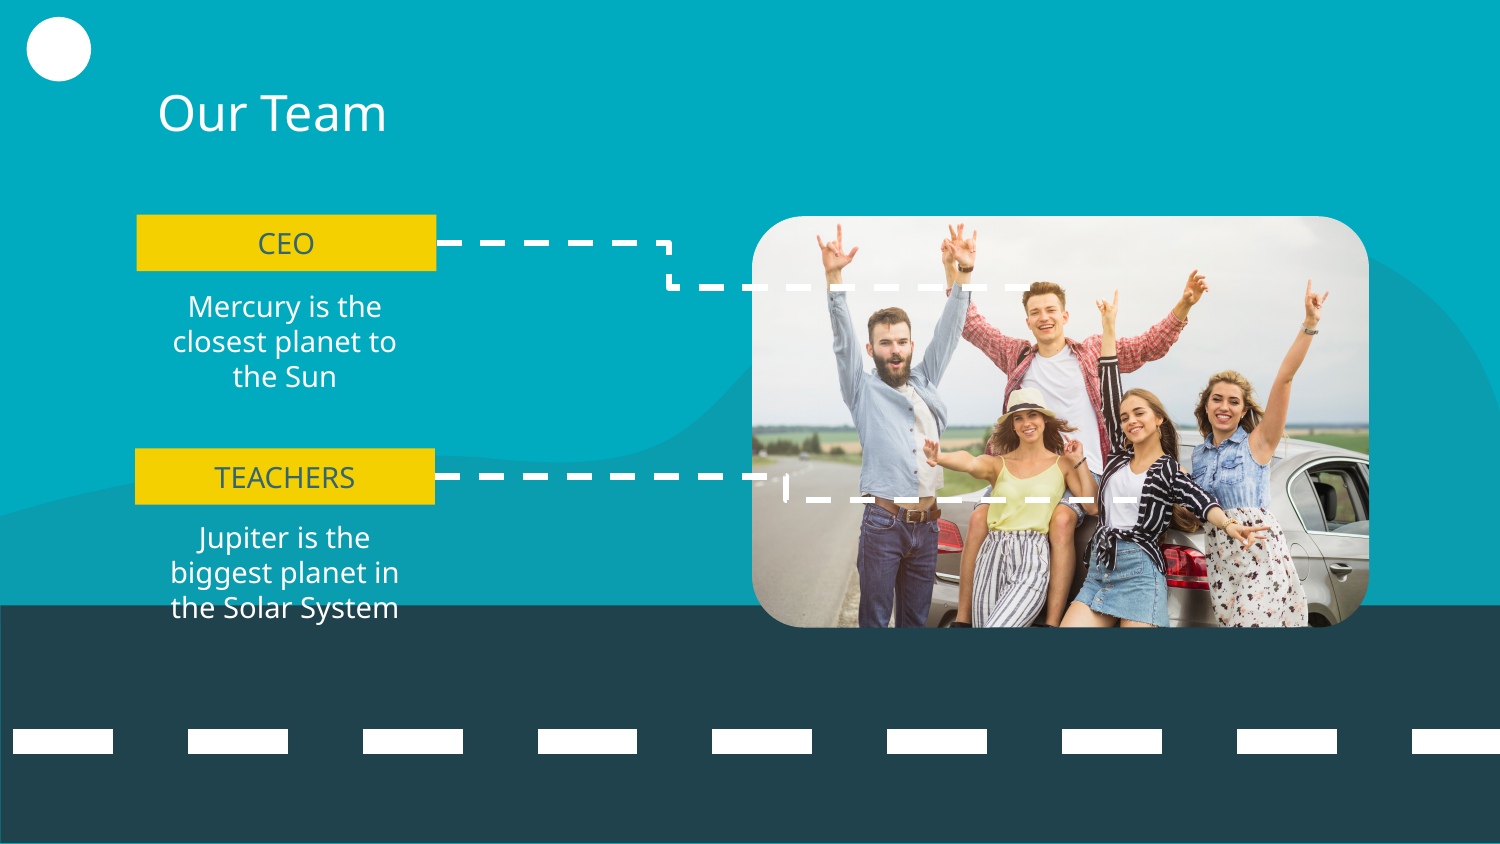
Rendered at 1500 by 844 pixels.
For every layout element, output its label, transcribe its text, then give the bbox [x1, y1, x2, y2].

title Our Team [142, 64, 1408, 158]
subtitle Jupiter is the biggest planet in the Solar System [135, 504, 436, 649]
text_box [752, 216, 1370, 628]
text_box [27, 17, 91, 81]
text_box CEO [136, 214, 437, 272]
subtitle Mercury is the closest planet to the Sun [135, 273, 436, 418]
text_box TEACHERS [135, 448, 435, 505]
